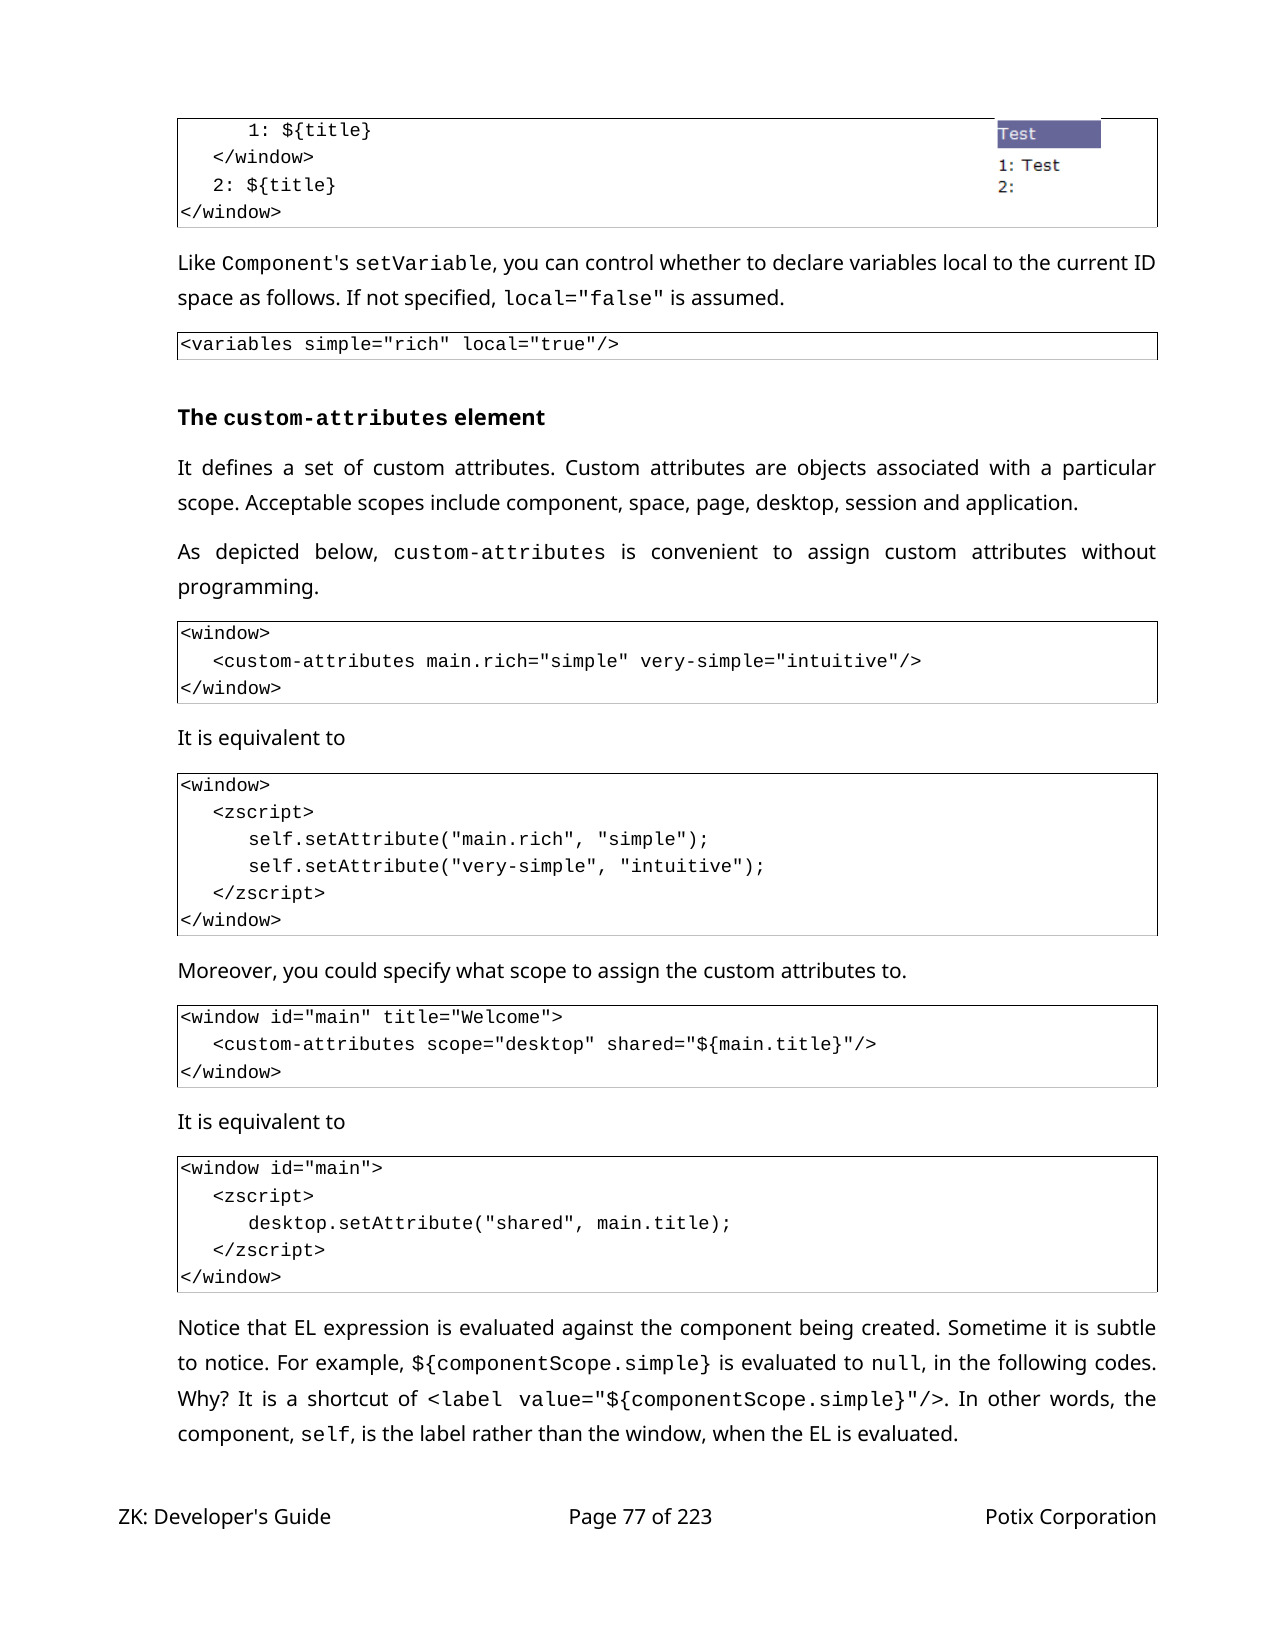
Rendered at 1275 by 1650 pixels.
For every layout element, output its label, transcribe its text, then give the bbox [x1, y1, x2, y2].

text 1: ${title} [178, 119, 994, 142]
text <window id="main" title="Welcome"> [178, 1006, 1157, 1029]
text <custom-attributes scope="desktop" shared="${main.title}"/> [178, 1032, 1157, 1057]
text 2: ${title} [178, 172, 1157, 197]
text <zscript> [178, 799, 1157, 824]
text <zscript> [178, 1183, 1157, 1208]
text </zscript> [178, 881, 1157, 905]
picture [994, 118, 1101, 195]
text Notice that EL expression is evaluated against the component being created. Sometime it is subtle to notice. For example, ${componentScope.simple} is evaluated to null, in the following codes. Why? It is a shortcut of <label value="${componentScope.simple}"/>. In other words, the component, self, is the label rather than the window, when the EL is evaluated. [177, 1313, 1157, 1448]
subtitle The custom-attributes element [177, 402, 1157, 432]
text Like Component's setVariable, you can control whether to declare variables local to the current ID space as follows. If not specified, local="false" is assumed. [177, 248, 1157, 312]
text As depicted below, custom-attributes is convenient to assign custom attributes without programming. [177, 537, 1157, 601]
text self.setAttribute("very-simple", "intuitive"); [178, 854, 1157, 878]
text <window> [178, 774, 1157, 797]
text desktop.setAttribute("shared", main.title); [178, 1211, 1157, 1235]
text self.setAttribute("main.rich", "simple"); [178, 827, 1157, 851]
text </zscript> [178, 1238, 1157, 1262]
text </window> [178, 200, 1157, 227]
text It is equivalent to [177, 723, 1157, 752]
text [1101, 145, 1157, 169]
text Moreover, you could specify what scope to assign the custom attributes to. [177, 956, 1157, 984]
text <window> [178, 622, 1157, 646]
text <window id="main"> [178, 1157, 1157, 1181]
text <variables simple="rich" local="true"/> [178, 333, 1157, 359]
text </window> [178, 1265, 1157, 1292]
text </window> [178, 908, 1157, 935]
text </window> [178, 676, 1157, 703]
text [1101, 119, 1157, 142]
text </window> [178, 1059, 1157, 1087]
text It is equivalent to [177, 1107, 1157, 1136]
text </window> [178, 145, 994, 169]
text <custom-attributes main.rich="simple" very-simple="intuitive"/> [178, 648, 1157, 673]
text It defines a set of custom attributes. Custom attributes are objects associated with a particular scope. Acceptable scopes include component, space, page, desktop, session and application. [177, 453, 1157, 516]
